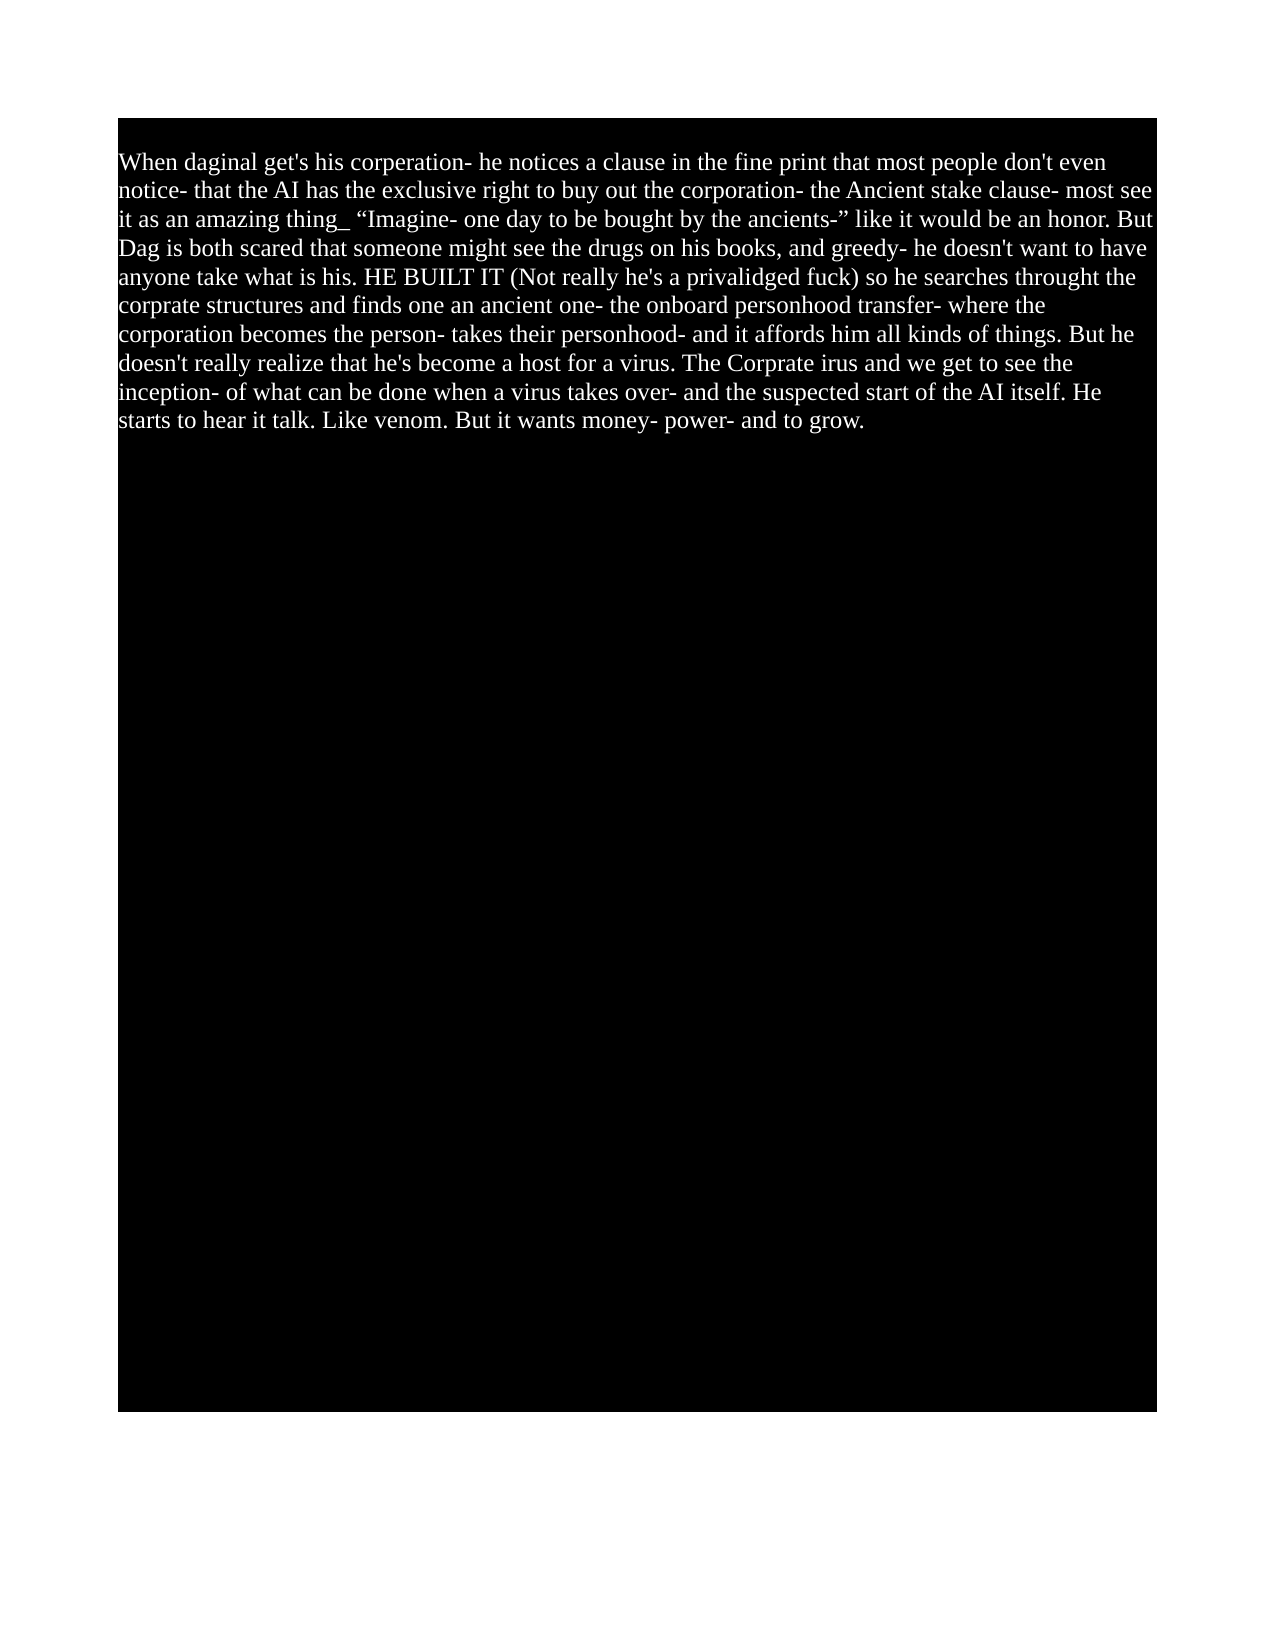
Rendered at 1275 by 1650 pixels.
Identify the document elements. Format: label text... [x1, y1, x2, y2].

text When daginal get's his corperation- he notices a clause in the fine print that most people don't even notice- that the AI has the exclusive right to buy out the corporation- the Ancient stake clause- most see it as an amazing thing_ “Imagine- one day to be bought by the ancients-” like it would be an honor. But Dag is both scared that someone might see the drugs on his books, and greedy- he doesn't want to have anyone take what is his. HE BUILT IT (Not really he's a privalidged fuck) so he searches throught the corprate structures and finds one an ancient one- the onboard personhood transfer- where the corporation becomes the person- takes their personhood- and it affords him all kinds of things. But he doesn't really realize that he's become a host for a virus. The Corprate irus and we get to see the inception- of what can be done when a virus takes over- and the suspected start of the AI itself. He starts to hear it talk. Like venom. But it wants money- power- and to grow. [118, 118, 1157, 434]
